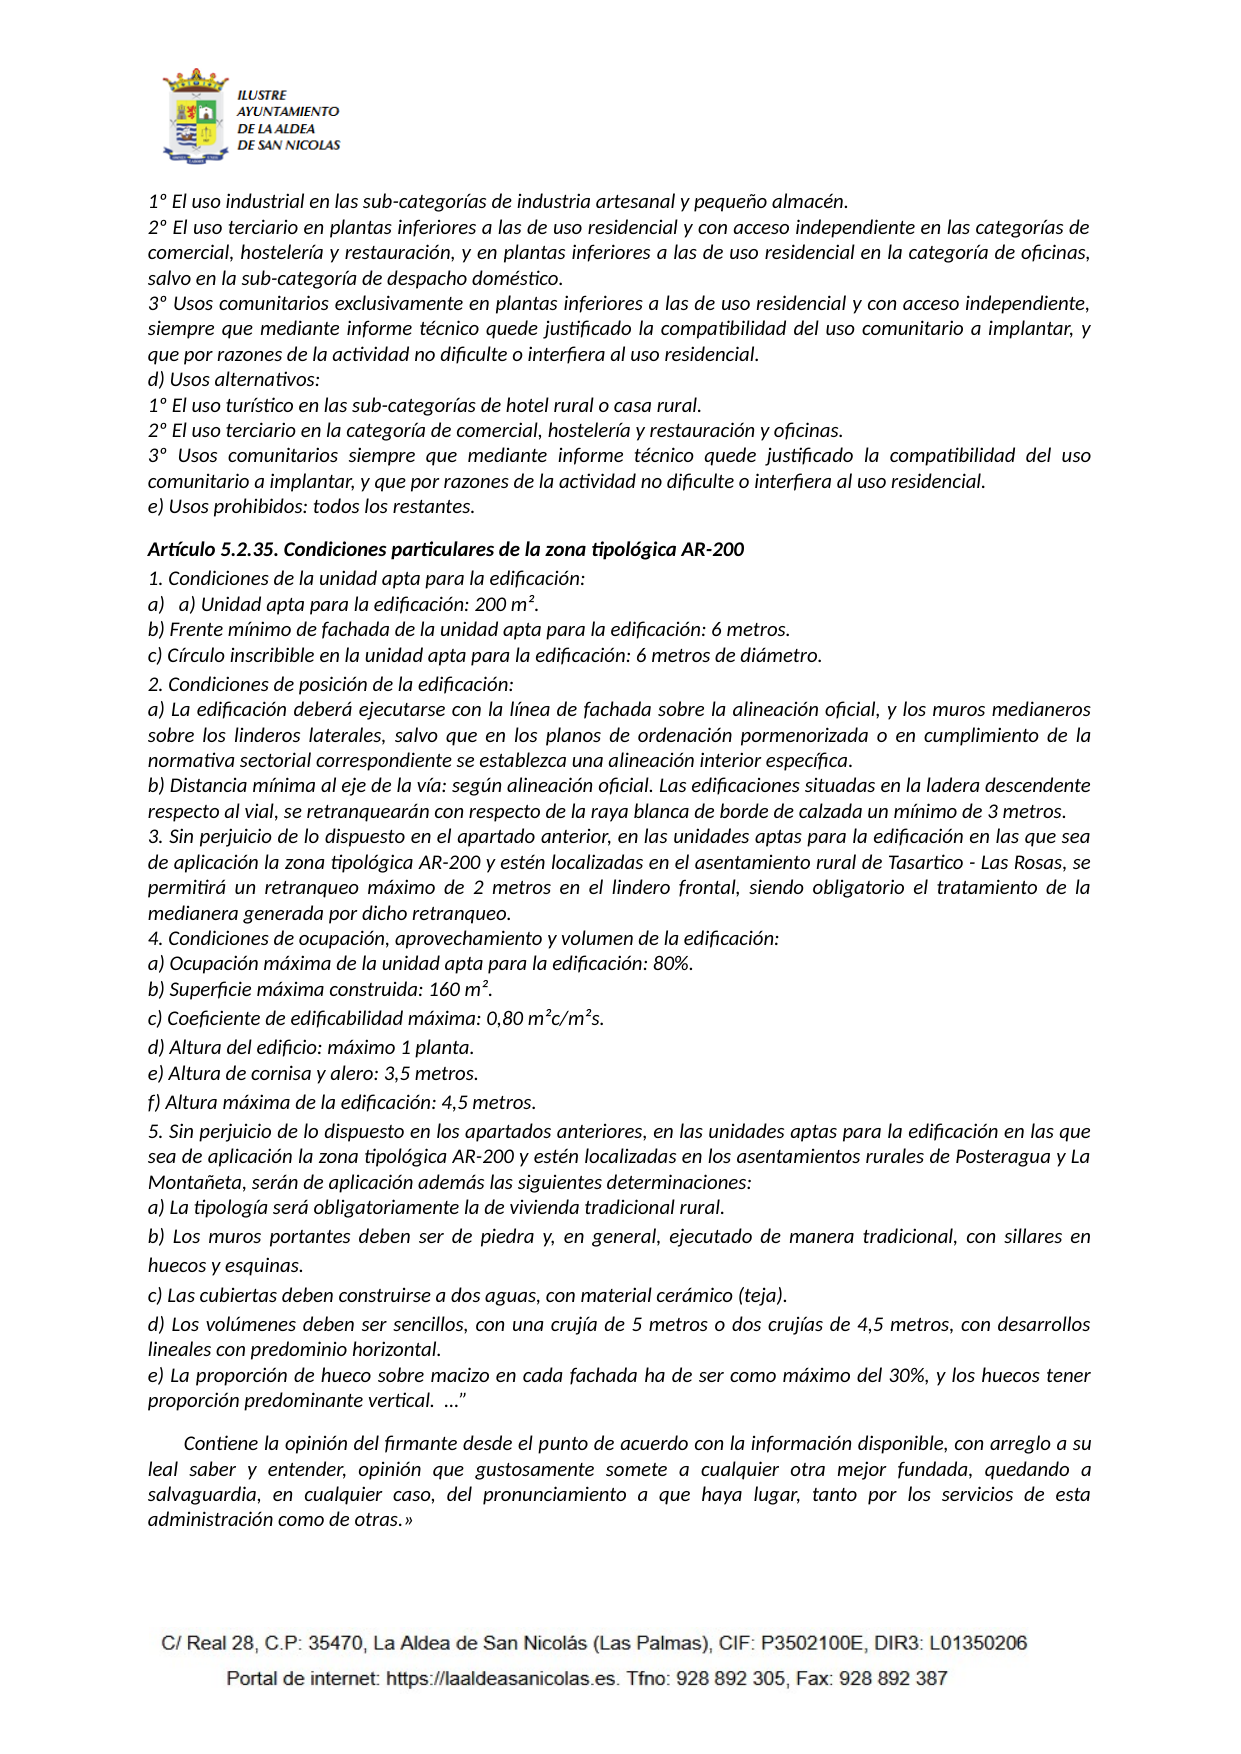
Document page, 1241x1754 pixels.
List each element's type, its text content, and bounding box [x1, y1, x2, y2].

picture [149, 1627, 1034, 1694]
text b) Distancia mínima al eje de la vía: según alineación oficial. Las edificaciones situadas en la ladera descendente respecto al vial, se retranquearán con respecto de la raya blanca de borde de calzada un mínimo de 3 metros. [148, 773, 1093, 823]
text b) Los muros portantes deben ser de piedra y, en general, ejecutado de manera tradicional, con sillares en huecos y esquinas. [148, 1223, 1093, 1278]
text 3. Sin perjuicio de lo dispuesto en el apartado anterior, en las unidades aptas para la edificación en las que sea de aplicación la zona tipológica AR-200 y estén localizadas en el asentamiento rural de Tasartico - Las Rosas, se permitirá un retranqueo máximo de 2 metros en el lindero frontal, siendo obligatorio el tratamiento de la medianera generada por dicho retranqueo. [148, 823, 1093, 925]
text 1º El uso turístico en las sub-categorías de hotel rural o casa rural. [148, 392, 1093, 417]
text a) La edificación deberá ejecutarse con la línea de fachada sobre la alineación oficial, y los muros medianeros sobre los linderos laterales, salvo que en los planos de ordenación pormenorizada o en cumplimiento de la normativa sectorial correspondiente se establezca una alineación interior específica. [148, 696, 1093, 773]
text c) Coeficiente de edificabilidad máxima: 0,80 m²c/m²s. [148, 1005, 1093, 1031]
text 3º Usos comunitarios siempre que mediante informe técnico quede justificado la compatibilidad del uso comunitario a implantar, y que por razones de la actividad no dificulte o interfiera al uso residencial. [148, 443, 1093, 493]
text 2. Condiciones de posición de la edificación: [148, 671, 1093, 696]
text d) Los volúmenes deben ser sencillos, con una crujía de 5 metros o dos crujías de 4,5 metros, con desarrollos lineales con predominio horizontal. [148, 1311, 1093, 1362]
text e) La proporción de hueco sobre macizo en cada fachada ha de ser como máximo del 30%, y los huecos tener proporción predominante vertical. …” [148, 1362, 1093, 1413]
text 5. Sin perjuicio de lo dispuesto en los apartados anteriores, en las unidades aptas para la edificación en las que sea de aplicación la zona tipológica AR-200 y estén localizadas en los asentamientos rurales de Posteragua y La Montañeta, serán de aplicación además las siguientes determinaciones: [148, 1118, 1093, 1194]
text e) Usos prohibidos: todos los restantes. [148, 493, 1093, 519]
text a) Ocupación máxima de la unidad apta para la edificación: 80%. [148, 951, 1093, 976]
text a) La tipología será obligatoriamente la de vivienda tradicional rural. [148, 1194, 1093, 1220]
text 4. Condiciones de ocupación, aprovechamiento y volumen de la edificación: [148, 925, 1093, 951]
text 3º Usos comunitarios exclusivamente en plantas inferiores a las de uso residencial y con acceso independiente, siempre que mediante informe técnico quede justificado la compatibilidad del uso comunitario a implantar, y que por razones de la actividad no dificulte o interfiera al uso residencial. [148, 290, 1093, 366]
text 2º El uso terciario en plantas inferiores a las de uso residencial y con acceso independiente en las categorías de comercial, hostelería y restauración, y en plantas inferiores a las de uso residencial en la categoría de oficinas, salvo en la sub-categoría de despacho doméstico. [148, 214, 1093, 290]
text e) Altura de cornisa y alero: 3,5 metros. [148, 1060, 1093, 1085]
text Contiene la opinión del firmante desde el punto de acuerdo con la información disponible, con arreglo a su leal saber y entender, opinión que gustosamente somete a cualquier otra mejor fundada, quedando a salvaguardia, en cualquier caso, del pronunciamiento a que haya lugar, tanto por los servicios de esta administración como de otras.» [148, 1430, 1093, 1532]
text 2º El uso terciario en la categoría de comercial, hostelería y restauración y oficinas. [148, 417, 1093, 443]
picture [149, 60, 356, 172]
text f) Altura máxima de la edificación: 4,5 metros. [148, 1089, 1093, 1114]
text c) Círculo inscribible en la unidad apta para la edificación: 6 metros de diámetro. [148, 642, 1093, 667]
text c) Las cubiertas deben construirse a dos aguas, con material cerámico (teja). [148, 1282, 1093, 1307]
text 1. Condiciones de la unidad apta para la edificación: [148, 566, 1093, 591]
text b) Frente mínimo de fachada de la unidad apta para la edificación: 6 metros. [148, 616, 1093, 642]
text 1º El uso industrial en las sub-categorías de industria artesanal y pequeño almacén. [148, 188, 1093, 214]
text d) Altura del edificio: máximo 1 planta. [148, 1034, 1093, 1060]
text Artículo 5.2.35. Condiciones particulares de la zona tipológica AR-200 [148, 536, 1093, 562]
text b) Superficie máxima construida: 160 m². [148, 976, 1093, 1001]
text a) a) Unidad apta para la edificación: 200 m². [148, 591, 1093, 616]
text d) Usos alternativos: [148, 366, 1093, 392]
